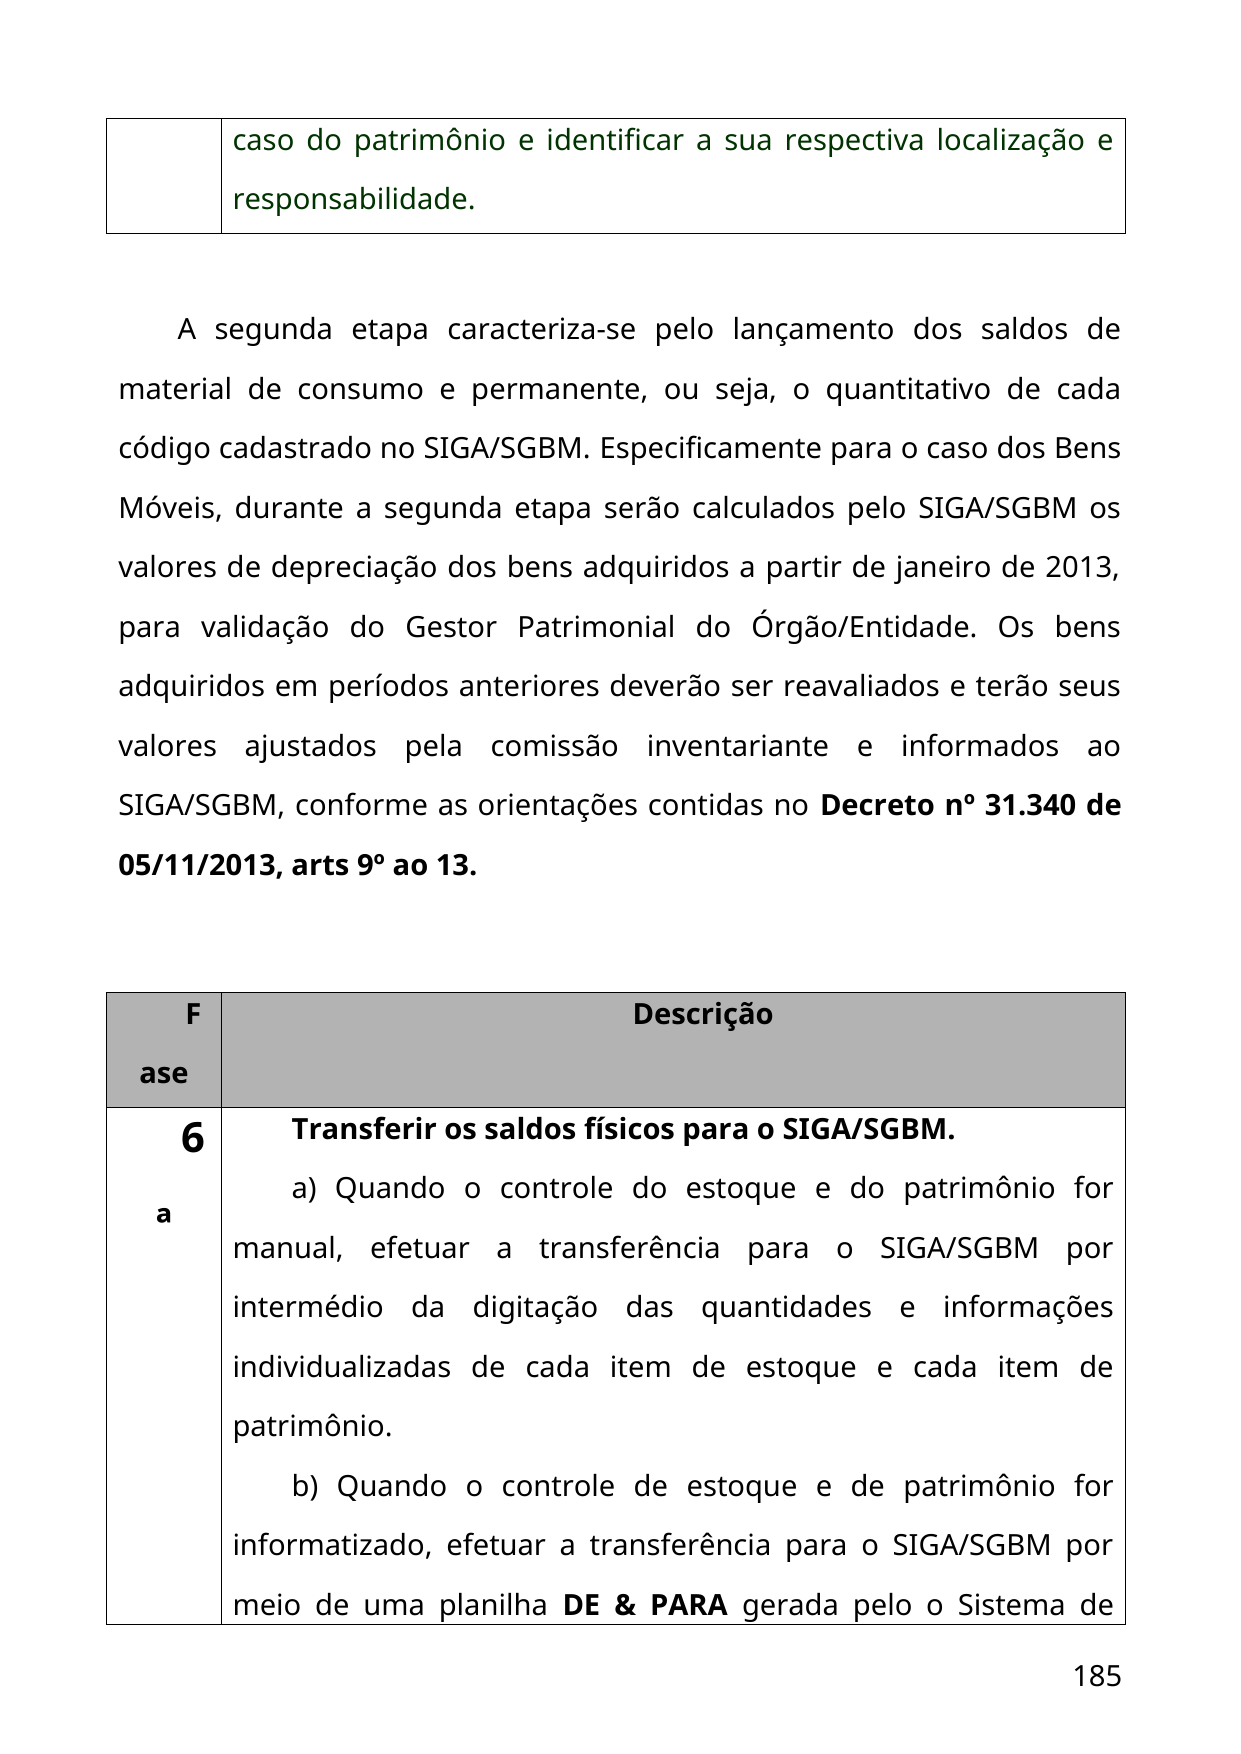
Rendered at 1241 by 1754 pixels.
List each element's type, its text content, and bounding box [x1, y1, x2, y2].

table_header Fase [107, 993, 221, 1107]
table_header Descrição [222, 993, 1125, 1107]
table_cell caso do patrimônio e identificar a sua respectiva localização e responsabilidade. [222, 119, 1125, 233]
table_cell Transferir os saldos físicos para o SIGA/SGBM. a) Quando o controle do estoque e do patrimônio for manual, efetuar a transferência para o SIGA/SGBM por intermédio da digitação das quantidades e informações individualizadas de cada item de estoque e cada item de patrimônio. b) Quando o controle de estoque e de patrimônio for informatizado, efetuar a transferência para o SIGA/SGBM por meio de uma planilha DE & PARA gerada pelo o Sistema de [222, 1108, 1125, 1624]
text A segunda etapa caracteriza-se pelo lançamento dos saldos de material de consumo e permanente, ou seja, o quantitativo de cada código cadastrado no SIGA/SGBM. Especificamente para o caso dos Bens Móveis, durante a segunda etapa serão calculados pelo SIGA/SGBM os valores de depreciação dos bens adquiridos a partir de janeiro de 2013, para validação do Gestor Patrimonial do Órgão/Entidade. Os bens adquiridos em períodos anteriores deverão ser reavaliados e terão seus valores ajustados pela comissão inventariante e informados ao SIGA/SGBM, conforme as orientações contidas no Decreto nº 31.340 de 05/11/2013, arts 9º ao 13. [118, 308, 1122, 883]
table_cell [107, 119, 221, 233]
table_cell 6ª [107, 1108, 221, 1624]
